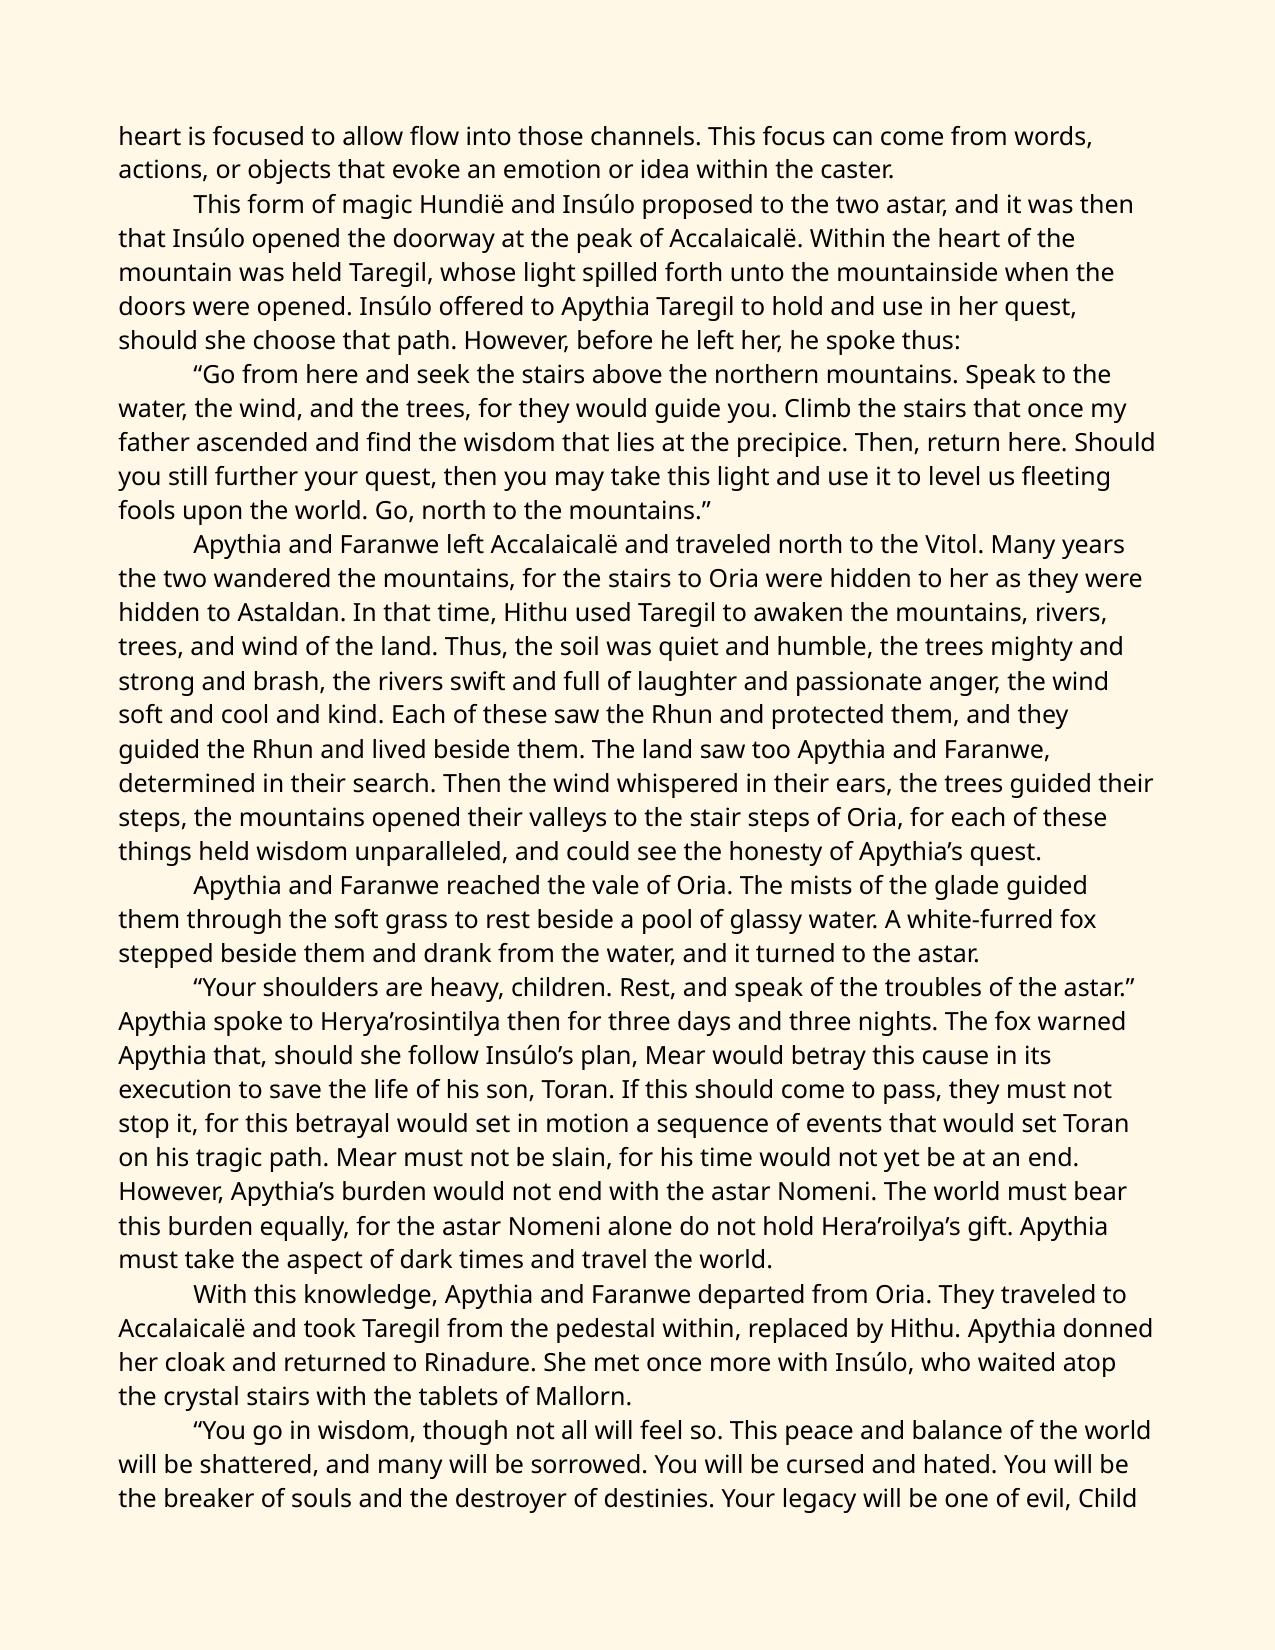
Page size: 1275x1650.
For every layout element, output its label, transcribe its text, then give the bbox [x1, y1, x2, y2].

text This form of magic Hundië and Insúlo proposed to the two astar, and it was then that Insúlo opened the doorway at the peak of Accalaicalë. Within the heart of the mountain was held Taregil, whose light spilled forth unto the mountainside when the doors were opened. Insúlo offered to Apythia Taregil to hold and use in her quest, should she choose that path. However, before he left her, he spoke thus: [118, 186, 1157, 357]
text heart is focused to allow flow into those channels. This focus can come from words, actions, or objects that evoke an emotion or idea within the caster. [118, 118, 1157, 186]
text Apythia and Faranwe left Accalaicalë and traveled north to the Vitol. Many years the two wandered the mountains, for the stairs to Oria were hidden to her as they were hidden to Astaldan. In that time, Hithu used Taregil to awaken the mountains, rivers, trees, and wind of the land. Thus, the soil was quiet and humble, the trees mighty and strong and brash, the rivers swift and full of laughter and passionate anger, the wind soft and cool and kind. Each of these saw the Rhun and protected them, and they guided the Rhun and lived beside them. The land saw too Apythia and Faranwe, determined in their search. Then the wind whispered in their ears, the trees guided their steps, the mountains opened their valleys to the stair steps of Oria, for each of these things held wisdom unparalleled, and could see the honesty of Apythia’s quest. [118, 527, 1157, 867]
text Apythia and Faranwe reached the vale of Oria. The mists of the glade guided them through the soft grass to rest beside a pool of glassy water. A white-furred fox stepped beside them and drank from the water, and it turned to the astar. [118, 867, 1157, 970]
text With this knowledge, Apythia and Faranwe departed from Oria. They traveled to Accalaicalë and took Taregil from the pedestal within, replaced by Hithu. Apythia donned her cloak and returned to Rinadure. She met once more with Insúlo, who waited atop the crystal stairs with the tablets of Mallorn. [118, 1276, 1157, 1412]
text “You go in wisdom, though not all will feel so. This peace and balance of the world will be shattered, and many will be sorrowed. You will be cursed and hated. You will be the breaker of souls and the destroyer of destinies. Your legacy will be one of evil, Child [118, 1412, 1157, 1515]
text “Go from here and seek the stairs above the northern mountains. Speak to the water, the wind, and the trees, for they would guide you. Climb the stairs that once my father ascended and find the wisdom that lies at the precipice. Then, return here. Should you still further your quest, then you may take this light and use it to level us fleeting fools upon the world. Go, north to the mountains.” [118, 357, 1157, 527]
text “Your shoulders are heavy, children. Rest, and speak of the troubles of the astar.” Apythia spoke to Herya’rosintilya then for three days and three nights. The fox warned Apythia that, should she follow Insúlo’s plan, Mear would betray this cause in its execution to save the life of his son, Toran. If this should come to pass, they must not stop it, for this betrayal would set in motion a sequence of events that would set Toran on his tragic path. Mear must not be slain, for his time would not yet be at an end. However, Apythia’s burden would not end with the astar Nomeni. The world must bear this burden equally, for the astar Nomeni alone do not hold Hera’roilya’s gift. Apythia must take the aspect of dark times and travel the world. [118, 970, 1157, 1276]
